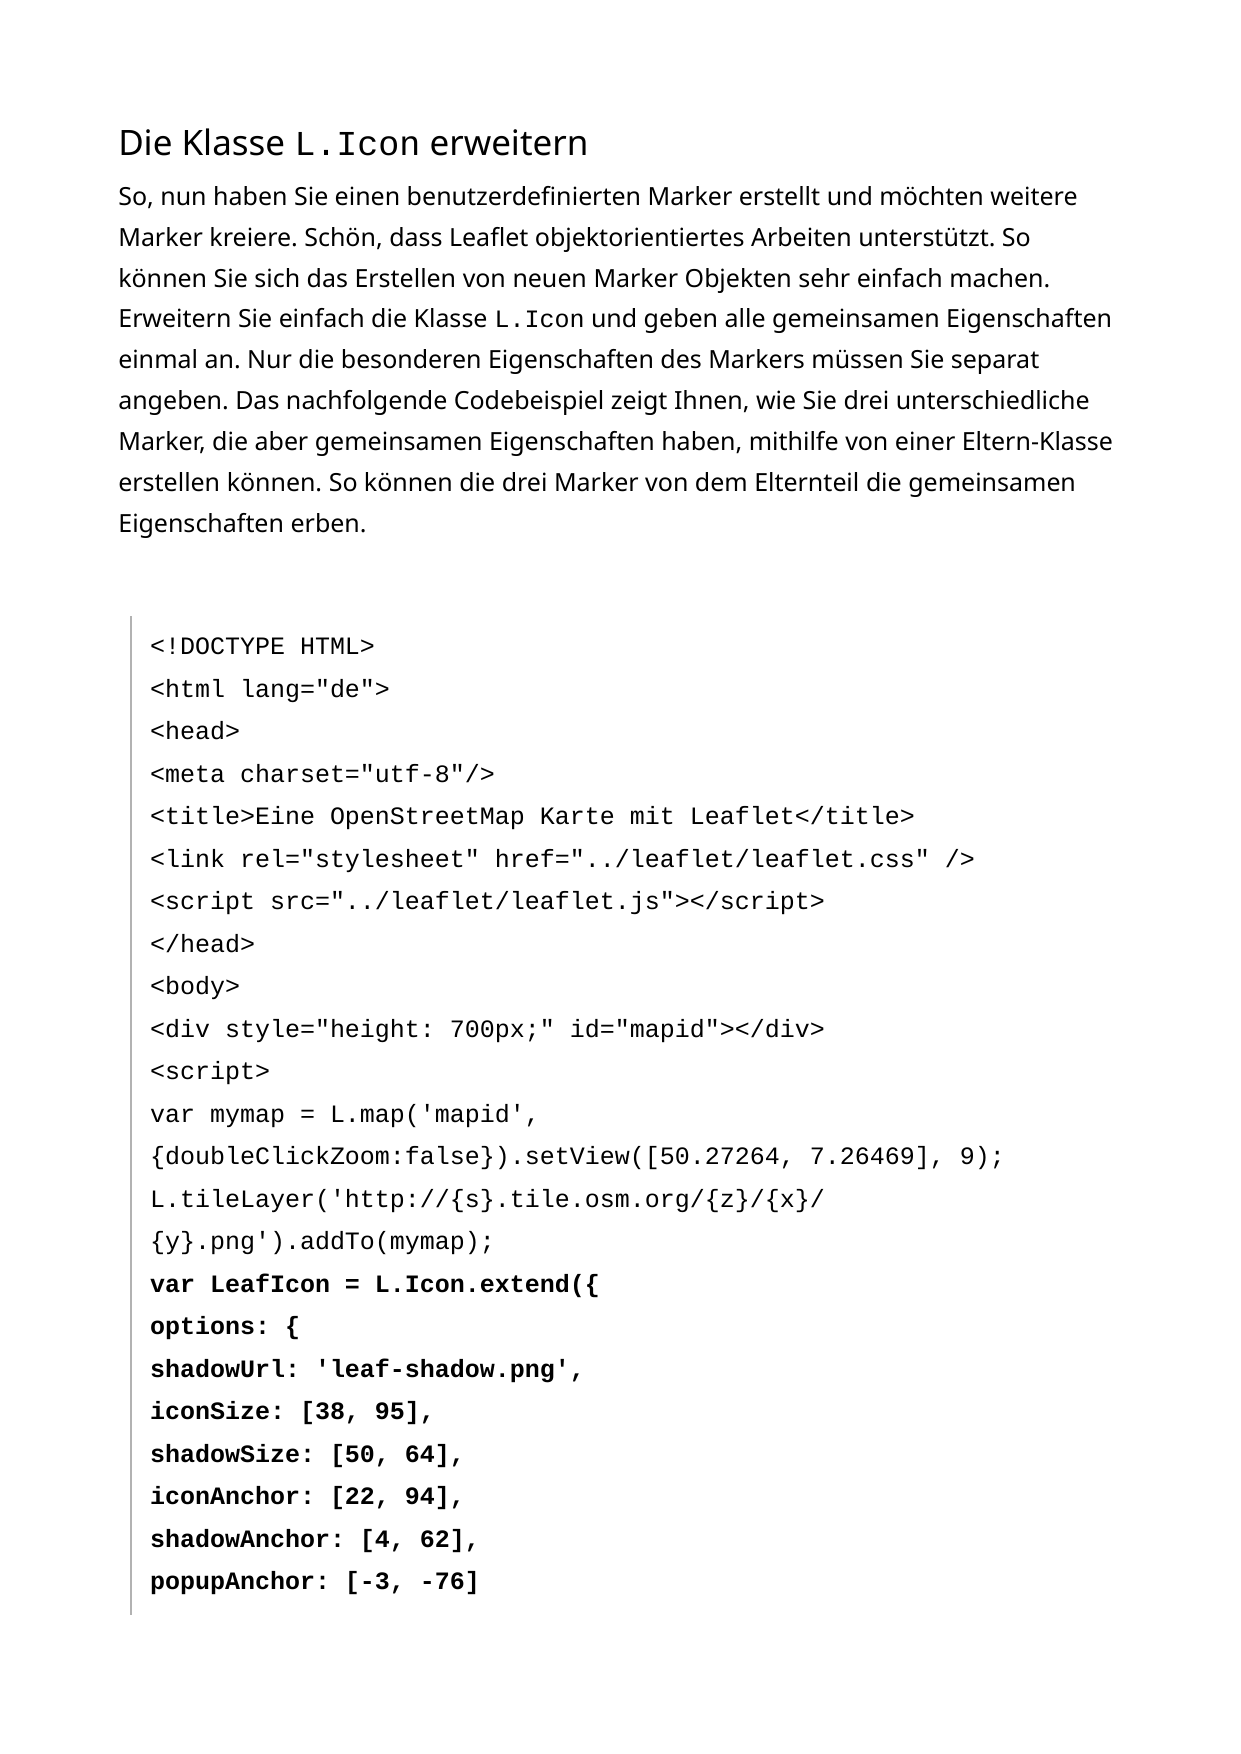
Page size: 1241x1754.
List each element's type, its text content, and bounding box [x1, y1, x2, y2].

text <link rel="stylesheet" href="../leaflet/leaflet.css" /> [132, 829, 1122, 871]
text var LeafIcon = L.Icon.extend({ [132, 1254, 1122, 1296]
text iconSize: [38, 95], [132, 1381, 1122, 1424]
text popupAnchor: [-3, -76] [132, 1551, 1122, 1615]
text <script> [132, 1041, 1122, 1084]
text L.tileLayer('http://{s}.tile.osm.org/{z}/{x}/{y}.png').addTo(mymap); [132, 1169, 1122, 1254]
text shadowSize: [50, 64], [132, 1424, 1122, 1466]
text shadowAnchor: [4, 62], [132, 1509, 1122, 1551]
text <!DOCTYPE HTML> [132, 616, 1122, 659]
text iconAnchor: [22, 94], [132, 1466, 1122, 1509]
text So, nun haben Sie einen benutzerdefinierten Marker erstellt und möchten weitere Marker kreiere. Schön, dass Leaflet objektorientiertes Arbeiten unterstützt. So können Sie sich das Erstellen von neuen Marker Objekten sehr einfach machen. Erweitern Sie einfach die Klasse L.Icon und geben alle gemeinsamen Eigenschaften einmal an. Nur die besonderen Eigenschaften des Markers müssen Sie separat angeben. Das nachfolgende Codebeispiel zeigt Ihnen, wie Sie drei unterschiedliche Marker, die aber gemeinsamen Eigenschaften haben, mithilfe von einer Eltern-Klasse erstellen können. So können die drei Marker von dem Elternteil die gemeinsamen Eigenschaften erben. [118, 178, 1122, 539]
text var mymap = L.map('mapid', {doubleClickZoom:false}).setView([50.27264, 7.26469], 9); [132, 1084, 1122, 1169]
text <title>Eine OpenStreetMap Karte mit Leaflet</title> [132, 786, 1122, 829]
text options: { [132, 1296, 1122, 1339]
text <meta charset="utf-8"/> [132, 744, 1122, 786]
text shadowUrl: 'leaf-shadow.png', [132, 1339, 1122, 1381]
text </head> [132, 914, 1122, 956]
text <html lang="de"> [132, 659, 1122, 701]
text <body> [132, 956, 1122, 999]
text <head> [132, 701, 1122, 744]
text <script src="../leaflet/leaflet.js"></script> [132, 871, 1122, 914]
text <div style="height: 700px;" id="mapid"></div> [132, 999, 1122, 1041]
subtitle Die Klasse L.Icon erweitern [118, 118, 1122, 166]
